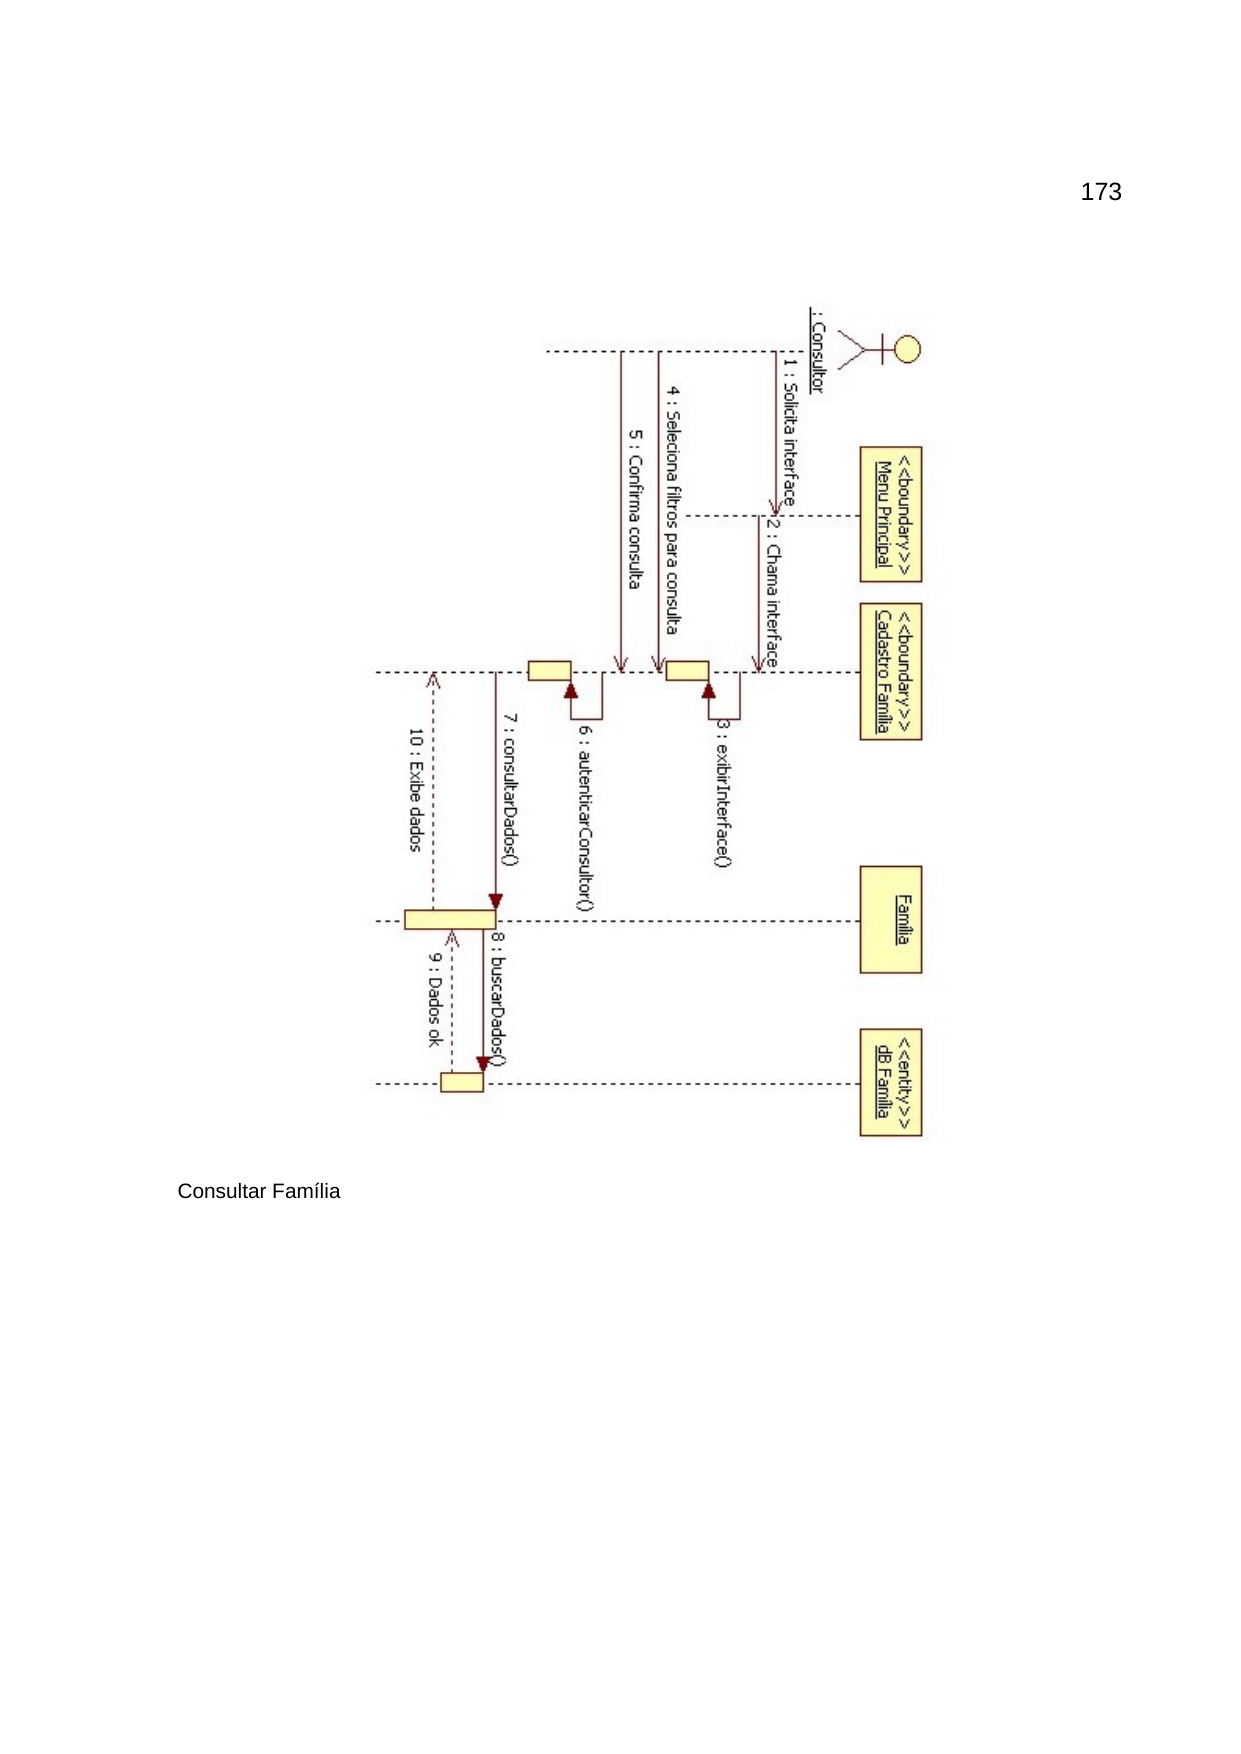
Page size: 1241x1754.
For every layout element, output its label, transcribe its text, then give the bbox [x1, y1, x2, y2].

text Consultar Família [177, 1168, 1122, 1203]
picture [345, 265, 954, 1168]
